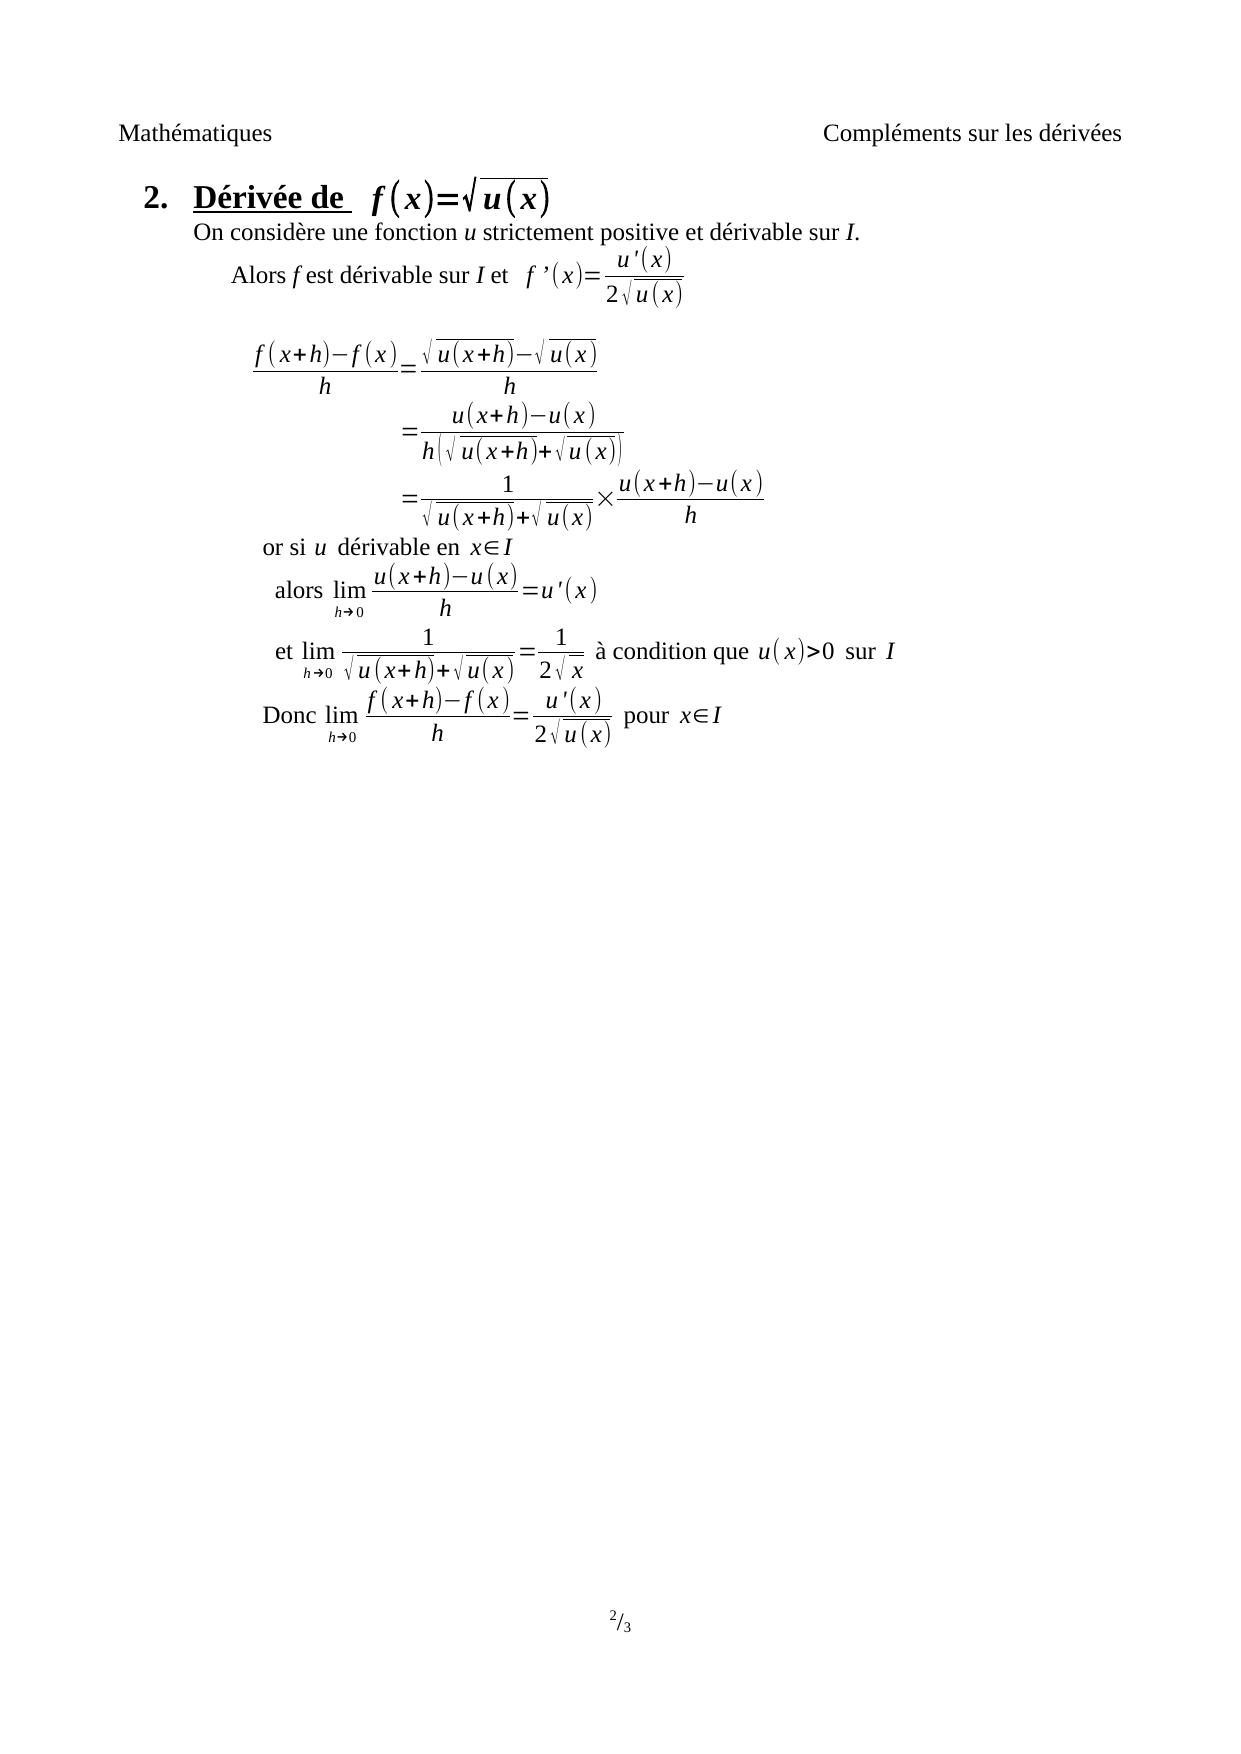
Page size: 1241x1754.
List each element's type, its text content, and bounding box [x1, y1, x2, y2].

list Dérivée de [156, 176, 1122, 217]
list Alors f est dérivable sur I et [193, 246, 1122, 309]
list On considère une fonction u strictement positive et dérivable sur I. [156, 217, 1122, 246]
